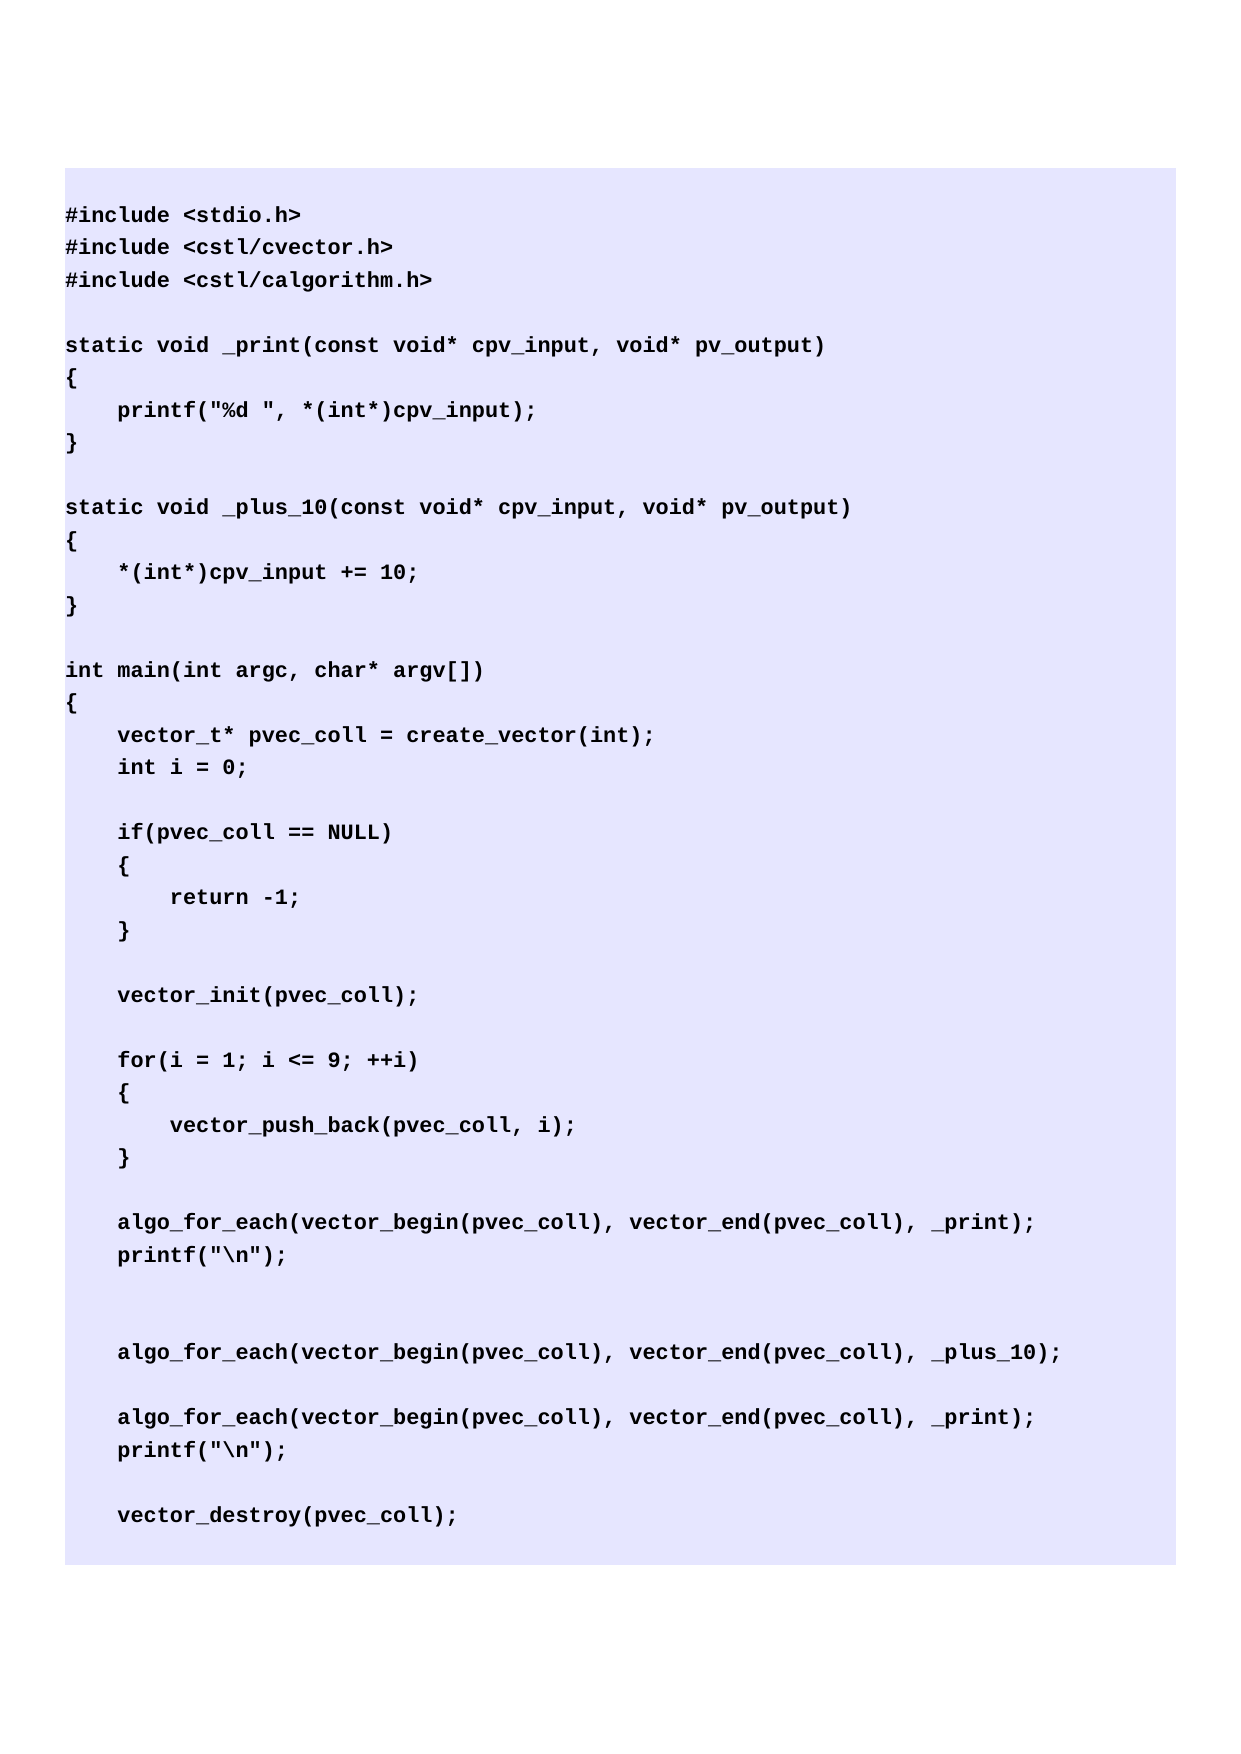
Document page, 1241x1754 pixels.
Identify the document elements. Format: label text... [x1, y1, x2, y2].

table_header #include <stdio.h> #include <cstl/cvector.h> #include <cstl/calgorithm.h> static void _print(const void* cpv_input, void* pv_output) { printf("%d ", *(int*)cpv_input); } static void _plus_10(const void* cpv_input, void* pv_output) { *(int*)cpv_input += 10; } int main(int argc, char* argv[]) { vector_t* pvec_coll = create_vector(int); int i = 0; if(pvec_coll == NULL) { return -1; } vector_init(pvec_coll); for(i = 1; i <= 9; ++i) { vector_push_back(pvec_coll, i); } algo_for_each(vector_begin(pvec_coll), vector_end(pvec_coll), _print); printf("\n"); algo_for_each(vector_begin(pvec_coll), vector_end(pvec_coll), _plus_10); algo_for_each(vector_begin(pvec_coll), vector_end(pvec_coll), _print); printf("\n"); vector_destroy(pvec_coll); [60, 163, 1181, 1571]
